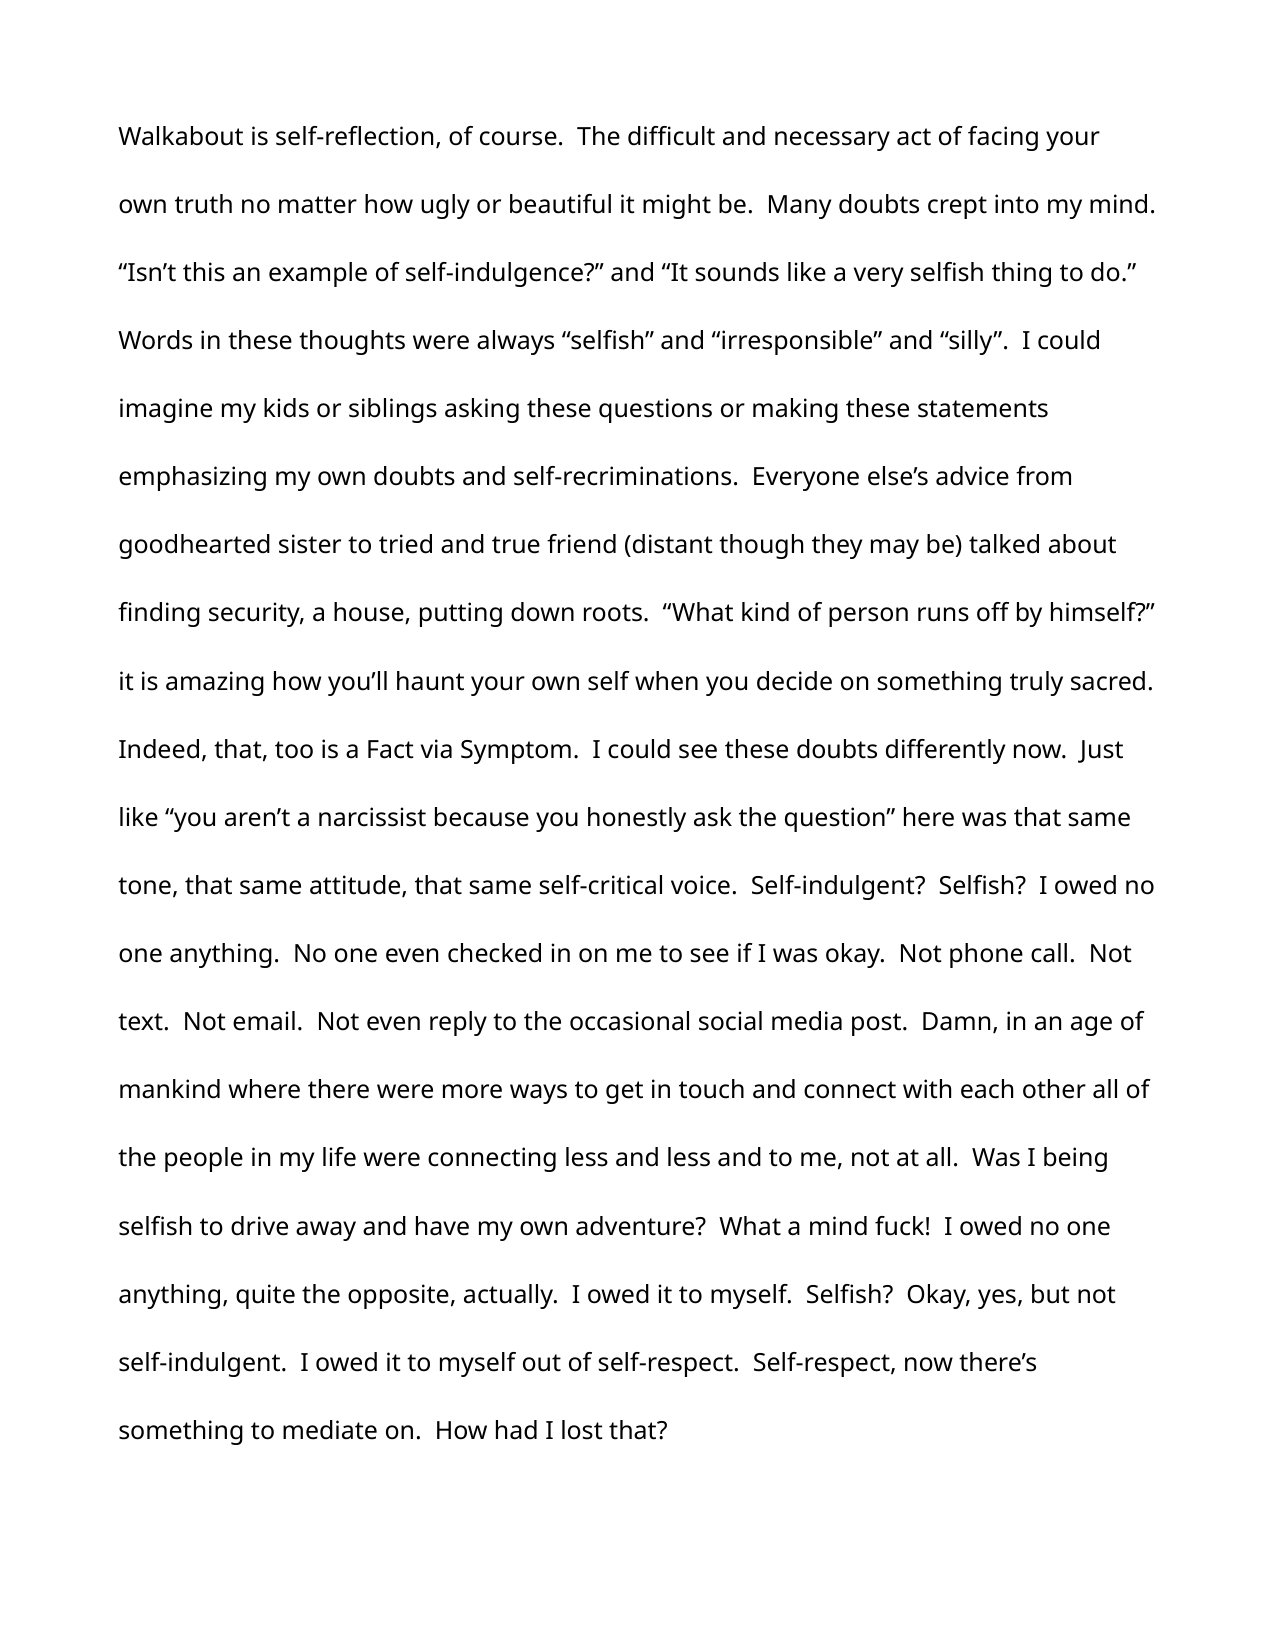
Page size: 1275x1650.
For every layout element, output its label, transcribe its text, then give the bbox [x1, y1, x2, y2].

text Walkabout is self-reflection, of course. The difficult and necessary act of facing your own truth no matter how ugly or beautiful it might be. Many doubts crept into my mind. “Isn’t this an example of self-indulgence?” and “It sounds like a very selfish thing to do.” Words in these thoughts were always “selfish” and “irresponsible” and “silly”. I could imagine my kids or siblings asking these questions or making these statements emphasizing my own doubts and self-recriminations. Everyone else’s advice from goodhearted sister to tried and true friend (distant though they may be) talked about finding security, a house, putting down roots. “What kind of person runs off by himself?” it is amazing how you’ll haunt your own self when you decide on something truly sacred. Indeed, that, too is a Fact via Symptom. I could see these doubts differently now. Just like “you aren’t a narcissist because you honestly ask the question” here was that same tone, that same attitude, that same self-critical voice. Self-indulgent? Selfish? I owed no one anything. No one even checked in on me to see if I was okay. Not phone call. Not text. Not email. Not even reply to the occasional social media post. Damn, in an age of mankind where there were more ways to get in touch and connect with each other all of the people in my life were connecting less and less and to me, not at all. Was I being selfish to drive away and have my own adventure? What a mind fuck! I owed no one anything, quite the opposite, actually. I owed it to myself. Selfish? Okay, yes, but not self-indulgent. I owed it to myself out of self-respect. Self-respect, now there’s something to mediate on. How had I lost that? [118, 118, 1157, 1447]
